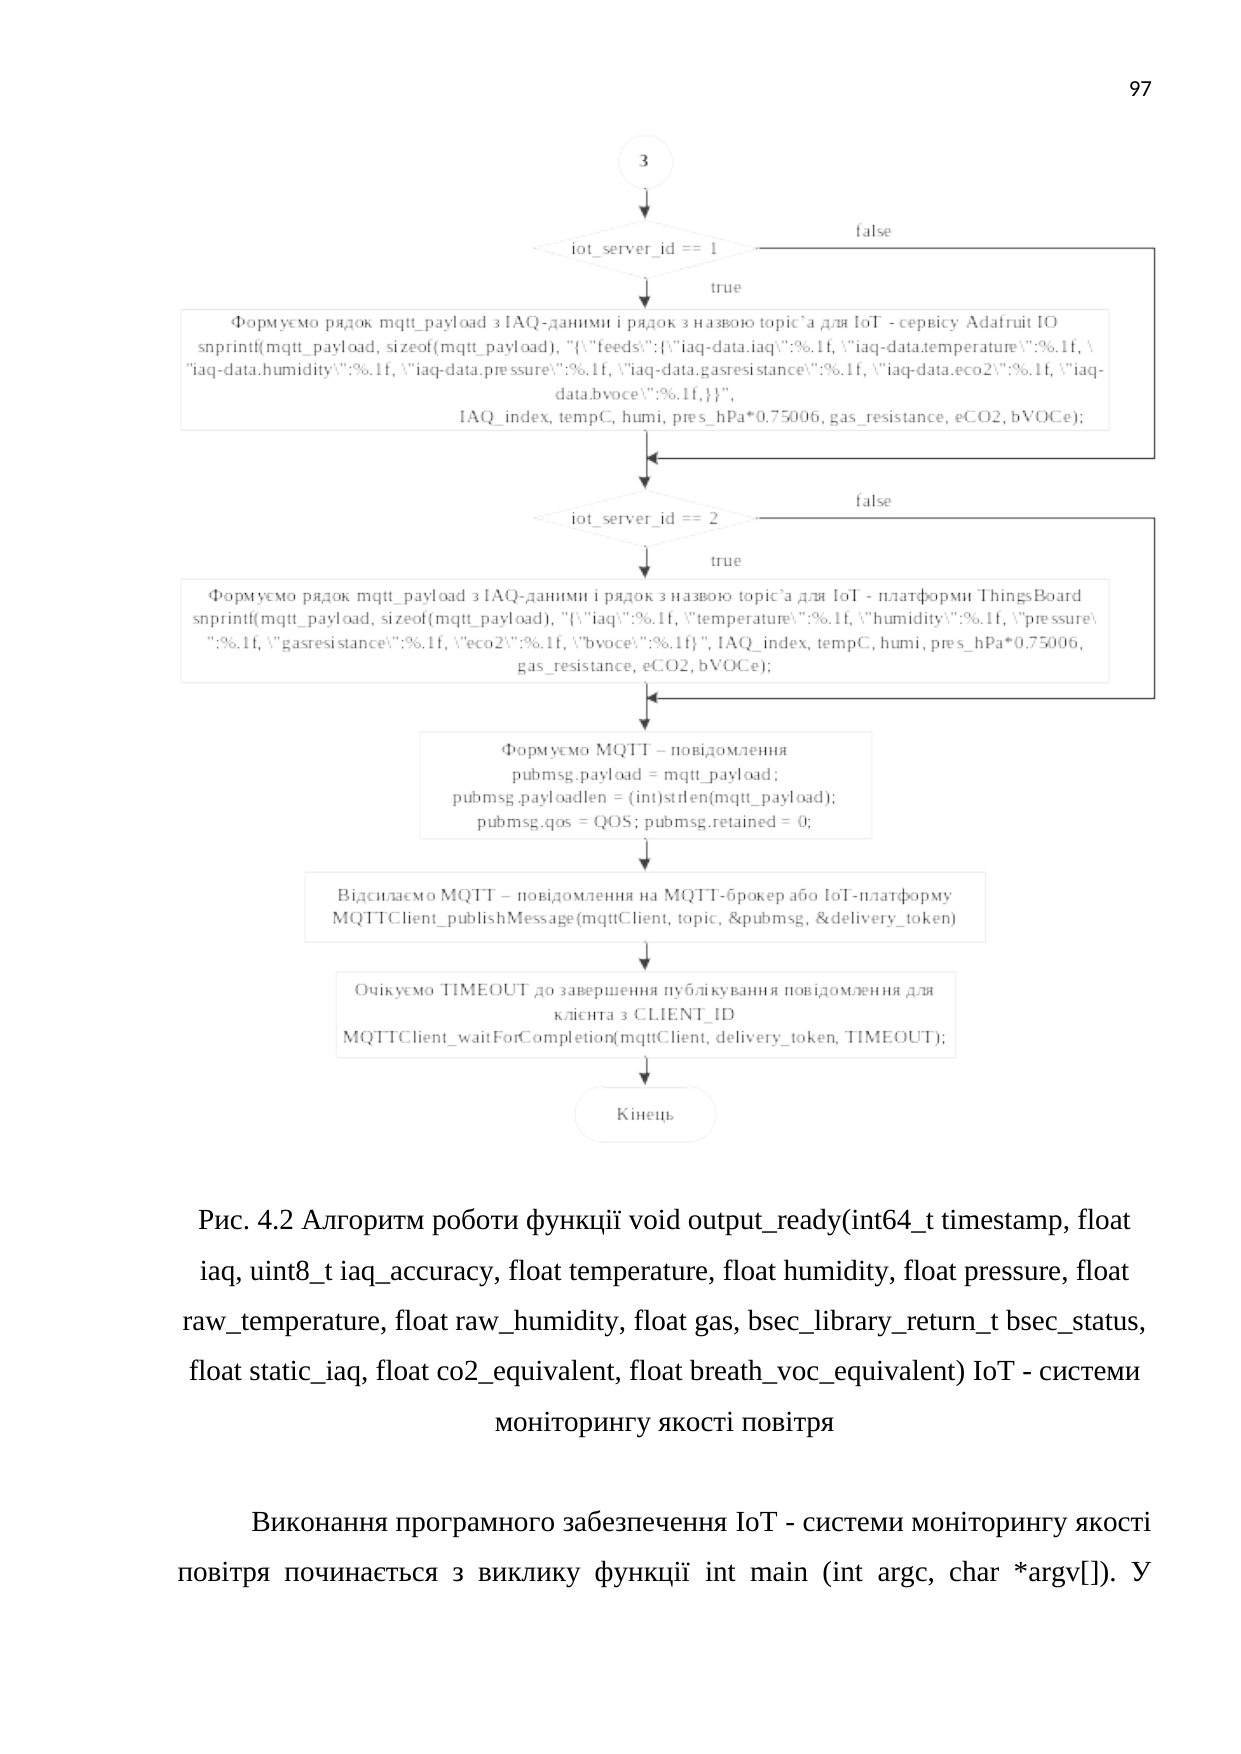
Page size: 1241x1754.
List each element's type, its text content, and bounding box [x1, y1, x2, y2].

text Рис. 4.2 Алгоритм роботи функції void output_ready(int64_t timestamp, float iaq, uint8_t iaq_accuracy, float temperature, float humidity, float pressure, float raw_temperature, float raw_humidity, float gas, bsec_library_return_t bsec_status, float static_iaq, float co2_equivalent, float breath_voc_equivalent) IoT - системи моніторингу якості повітря [177, 1202, 1152, 1437]
text Виконання програмного забезпечення IoT - системи моніторингу якості повітря починається з виклику функції int main (int argc, char *argv[]). У [177, 1504, 1152, 1588]
